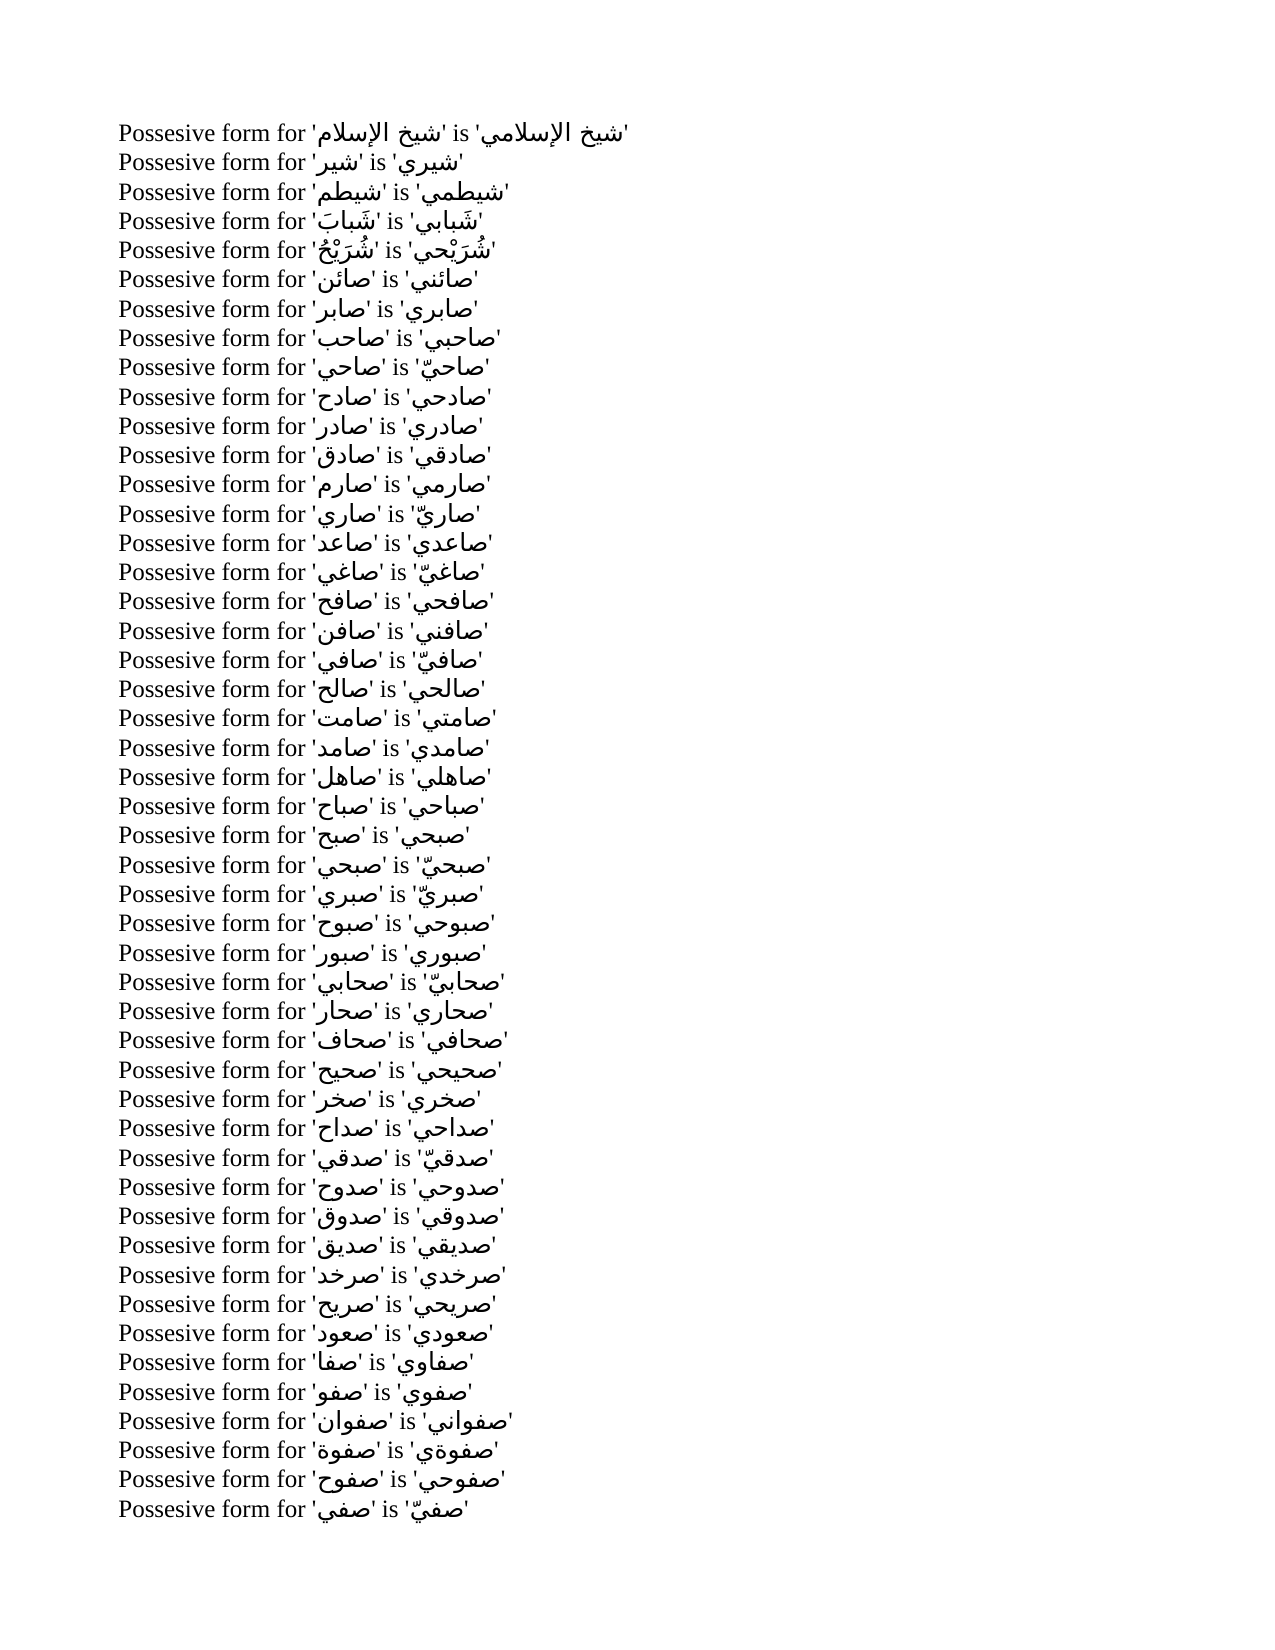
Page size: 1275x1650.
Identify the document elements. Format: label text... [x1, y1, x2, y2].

text Possesive form for 'صابر' is 'صابري' [118, 294, 1157, 323]
text Possesive form for 'صحيح' is 'صحيحي' [118, 1055, 1157, 1084]
text Possesive form for 'صعود' is 'صعودي' [118, 1318, 1157, 1347]
text Possesive form for 'صبح' is 'صبحي' [118, 821, 1157, 850]
text Possesive form for 'صخر' is 'صخري' [118, 1084, 1157, 1113]
text Possesive form for 'صبحي' is 'صبحيّ' [118, 850, 1157, 879]
text Possesive form for 'صفا' is 'صفاوي' [118, 1347, 1157, 1377]
text Possesive form for 'صادر' is 'صادري' [118, 411, 1157, 440]
text Possesive form for 'صداح' is 'صداحي' [118, 1113, 1157, 1143]
text Possesive form for 'صريح' is 'صريحي' [118, 1289, 1157, 1318]
text Possesive form for 'صافح' is 'صافحي' [118, 586, 1157, 616]
text Possesive form for 'صامد' is 'صامدي' [118, 733, 1157, 762]
text Possesive form for 'صفو' is 'صفوي' [118, 1377, 1157, 1406]
text Possesive form for 'صاري' is 'صاريّ' [118, 499, 1157, 528]
text Possesive form for 'صاحي' is 'صاحيّ' [118, 352, 1157, 382]
text Possesive form for 'صاعد' is 'صاعدي' [118, 528, 1157, 557]
text Possesive form for 'صادح' is 'صادحي' [118, 382, 1157, 411]
text Possesive form for 'صدوح' is 'صدوحي' [118, 1172, 1157, 1201]
text Possesive form for 'صامت' is 'صامتي' [118, 703, 1157, 733]
text Possesive form for 'صفوة' is 'صفوةي' [118, 1435, 1157, 1464]
text Possesive form for 'شيخ الإسلام' is 'شيخ الإسلامي' [118, 118, 1157, 147]
text Possesive form for 'صباح' is 'صباحي' [118, 791, 1157, 821]
text Possesive form for 'صاهل' is 'صاهلي' [118, 762, 1157, 791]
text Possesive form for 'صفوح' is 'صفوحي' [118, 1464, 1157, 1494]
text Possesive form for 'صارم' is 'صارمي' [118, 469, 1157, 499]
text Possesive form for 'صائن' is 'صائني' [118, 264, 1157, 294]
text Possesive form for 'شير' is 'شيري' [118, 147, 1157, 177]
text Possesive form for 'صفوان' is 'صفواني' [118, 1406, 1157, 1435]
text Possesive form for 'صحار' is 'صحاري' [118, 996, 1157, 1026]
text Possesive form for 'صدوق' is 'صدوقي' [118, 1201, 1157, 1230]
text Possesive form for 'صافي' is 'صافيّ' [118, 645, 1157, 674]
text Possesive form for 'صافن' is 'صافني' [118, 616, 1157, 645]
text Possesive form for 'صالح' is 'صالحي' [118, 674, 1157, 703]
text Possesive form for 'صاغي' is 'صاغيّ' [118, 557, 1157, 586]
text Possesive form for 'صدقي' is 'صدقيّ' [118, 1143, 1157, 1172]
text Possesive form for 'شُرَيْحُ' is 'شُرَيْحي' [118, 235, 1157, 264]
text Possesive form for 'صبري' is 'صبريّ' [118, 879, 1157, 908]
text Possesive form for 'شيطم' is 'شيطمي' [118, 177, 1157, 206]
text Possesive form for 'صاحب' is 'صاحبي' [118, 323, 1157, 352]
text Possesive form for 'صادق' is 'صادقي' [118, 440, 1157, 469]
text Possesive form for 'صرخد' is 'صرخدي' [118, 1260, 1157, 1289]
text Possesive form for 'شَبابَ' is 'شَبابي' [118, 206, 1157, 235]
text Possesive form for 'صفي' is 'صفيّ' [118, 1494, 1157, 1523]
text Possesive form for 'صحابي' is 'صحابيّ' [118, 967, 1157, 996]
text Possesive form for 'صبور' is 'صبوري' [118, 938, 1157, 967]
text Possesive form for 'صحاف' is 'صحافي' [118, 1026, 1157, 1055]
text Possesive form for 'صبوح' is 'صبوحي' [118, 908, 1157, 938]
text Possesive form for 'صديق' is 'صديقي' [118, 1230, 1157, 1260]
